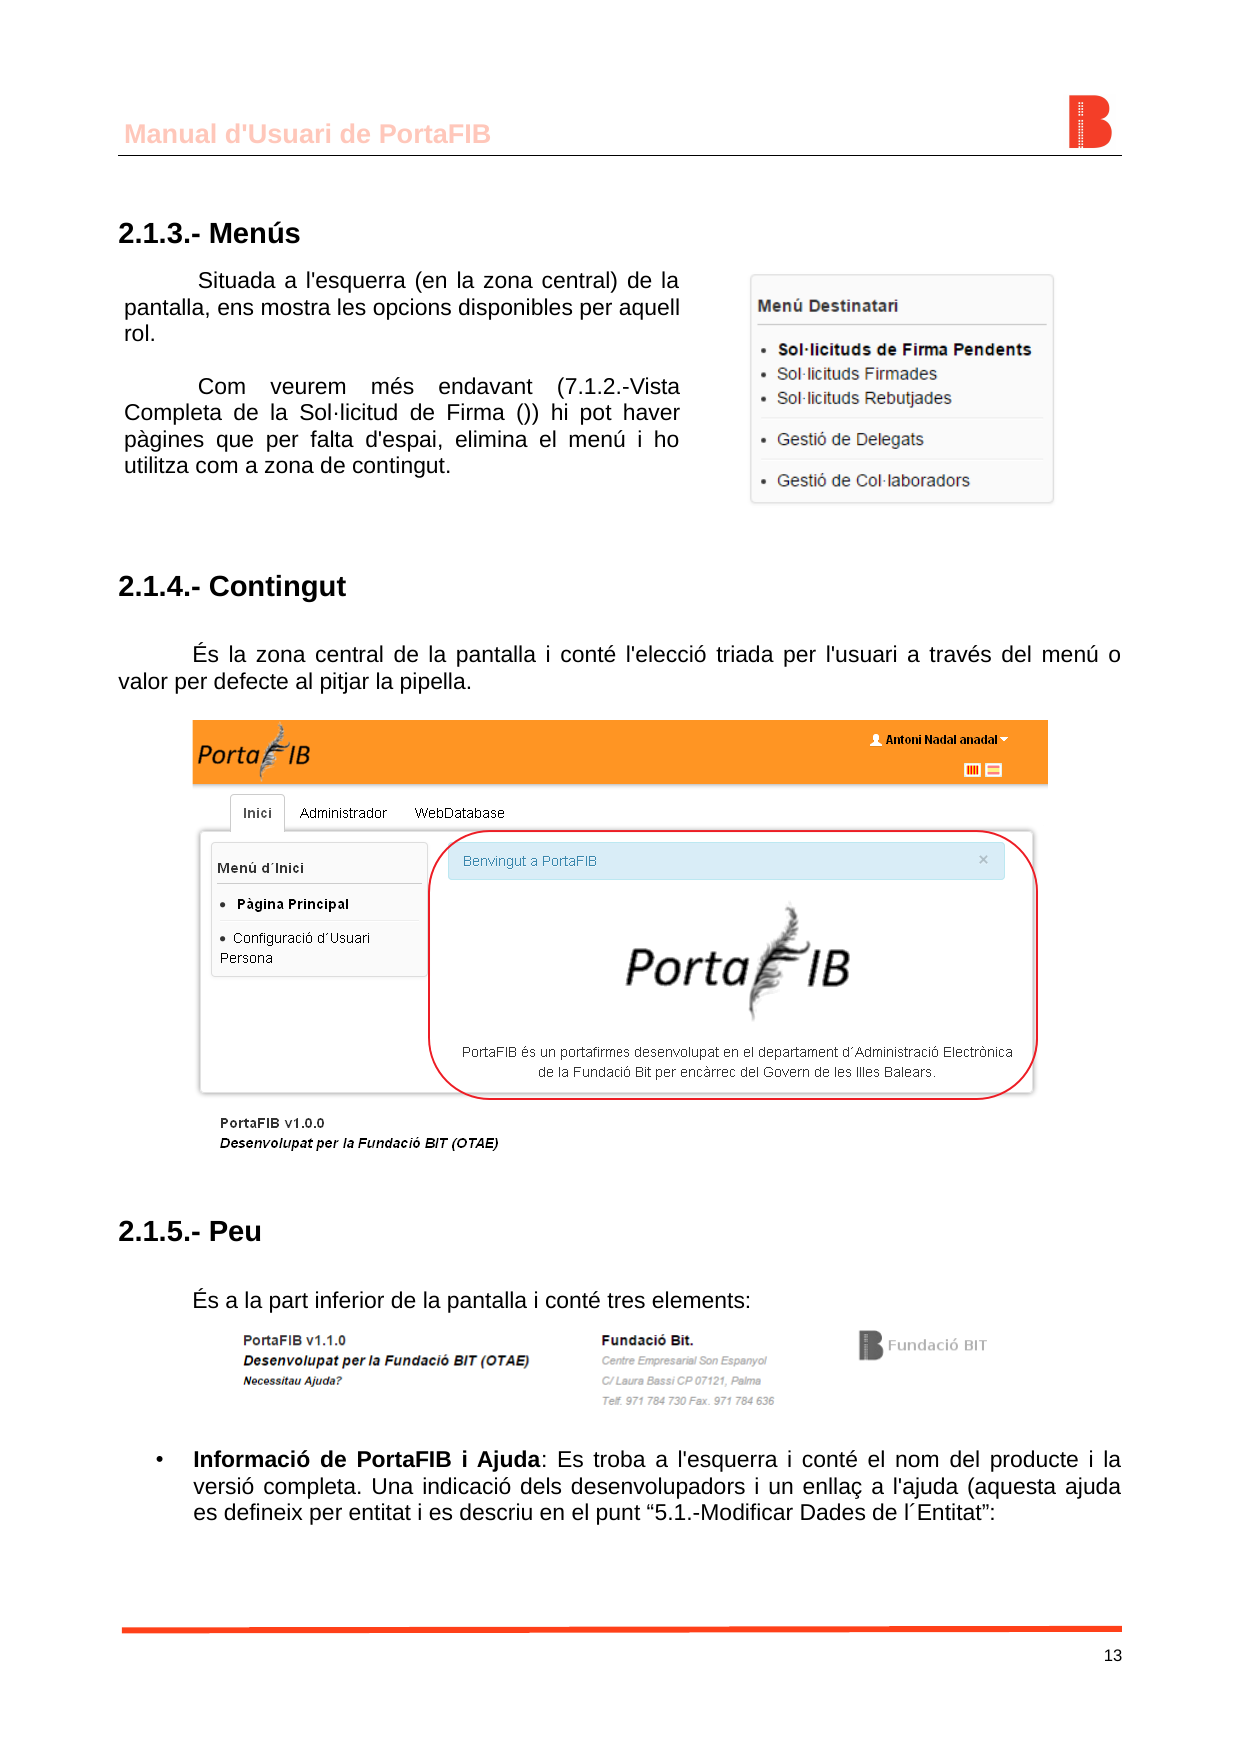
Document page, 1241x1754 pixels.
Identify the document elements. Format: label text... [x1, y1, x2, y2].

text És a la part inferior de la pantalla i conté tres elements: [118, 1287, 1122, 1313]
text És la zona central de la pantalla i conté l'elecció triada per l'usuari a través del menú o valor per defecte al pitjar la pipella. [118, 641, 1122, 694]
picture [743, 267, 1065, 512]
subtitle Contingut [118, 569, 1122, 602]
subtitle Peu [118, 1214, 1122, 1248]
subtitle Menús [118, 216, 1122, 249]
picture [192, 720, 1048, 1164]
table_header [686, 262, 1122, 518]
picture [1063, 94, 1117, 150]
table_header Situada a l'esquerra (en la zona central) de la pantalla, ens mostra les opcions disponibles per aquell rol. Com veurem més endavant (7.1.2.-Vista Completa de la Sol·licitud de Firma ()) hi pot haver pàgines que per falta d'espai, elimina el menú i ho utilitza com a zona de contingut. [118, 262, 686, 518]
list Informació de PortaFIB i Ajuda: Es troba a l'esquerra i conté el nom del producte i la versió completa. Una indicació dels desenvolupadors i un enllaç a l'ajuda (aquesta ajuda es defineix per entitat i es descriu en el punt “5.1.-Modificar Dades de l´Entitat”: [156, 1446, 1122, 1526]
picture [231, 1313, 1009, 1421]
